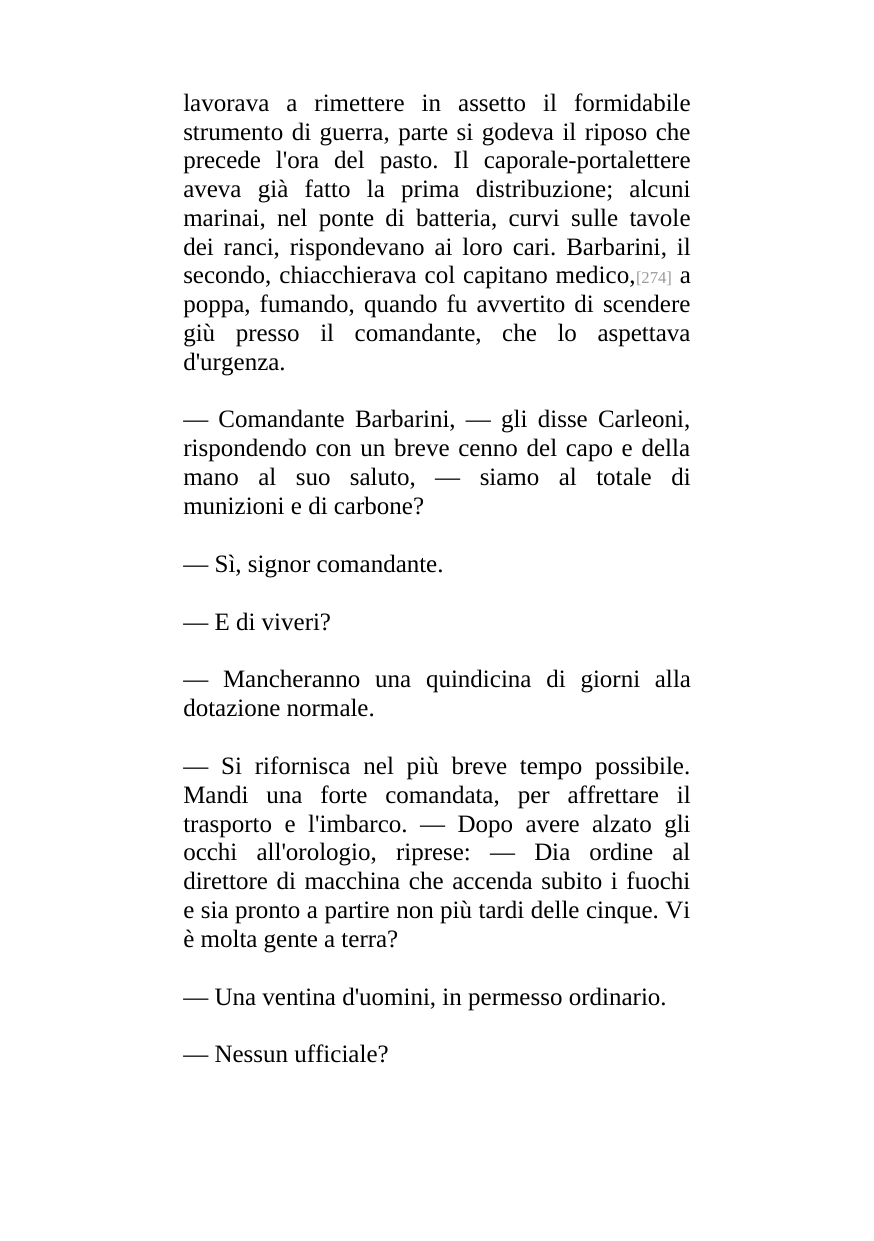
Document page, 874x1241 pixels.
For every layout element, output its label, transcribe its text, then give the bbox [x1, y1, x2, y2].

text — Nessun ufficiale? [183, 1039, 691, 1068]
text — Si rifornisca nel più breve tempo possibile. Mandi una forte comandata, per affrettare il trasporto e l'imbarco. — Dopo avere alzato gli occhi all'orologio, riprese: — Dia ordine al direttore di macchina che accenda subito i fuochi e sia pronto a partire non più tardi delle cinque. Vi è molta gente a terra? [183, 751, 691, 952]
text — Comandante Barbarini, — gli disse Carleoni, rispondendo con un breve cenno del capo e della mano al suo saluto, — siamo al totale di munizioni e di carbone? [183, 404, 691, 519]
text — E di viveri? [183, 607, 691, 635]
text — Mancheranno una quindicina di giorni alla dotazione normale. [183, 664, 691, 722]
text — Sì, signor comandante. [183, 549, 691, 577]
text lavorava a rimettere in assetto il formidabile strumento di guerra, parte si godeva il riposo che precede l'ora del pasto. Il caporale-portalettere aveva già fatto la prima distribuzione; alcuni marinai, nel ponte di batteria, curvi sulle tavole dei ranci, rispondevano ai loro cari. Barbarini, il secondo, chiacchierava col capitano medico,[274] a poppa, fumando, quando fu avvertito di scendere giù presso il comandante, che lo aspettava d'urgenza. [183, 88, 691, 375]
text — Una ventina d'uomini, in permesso ordinario. [183, 982, 691, 1010]
